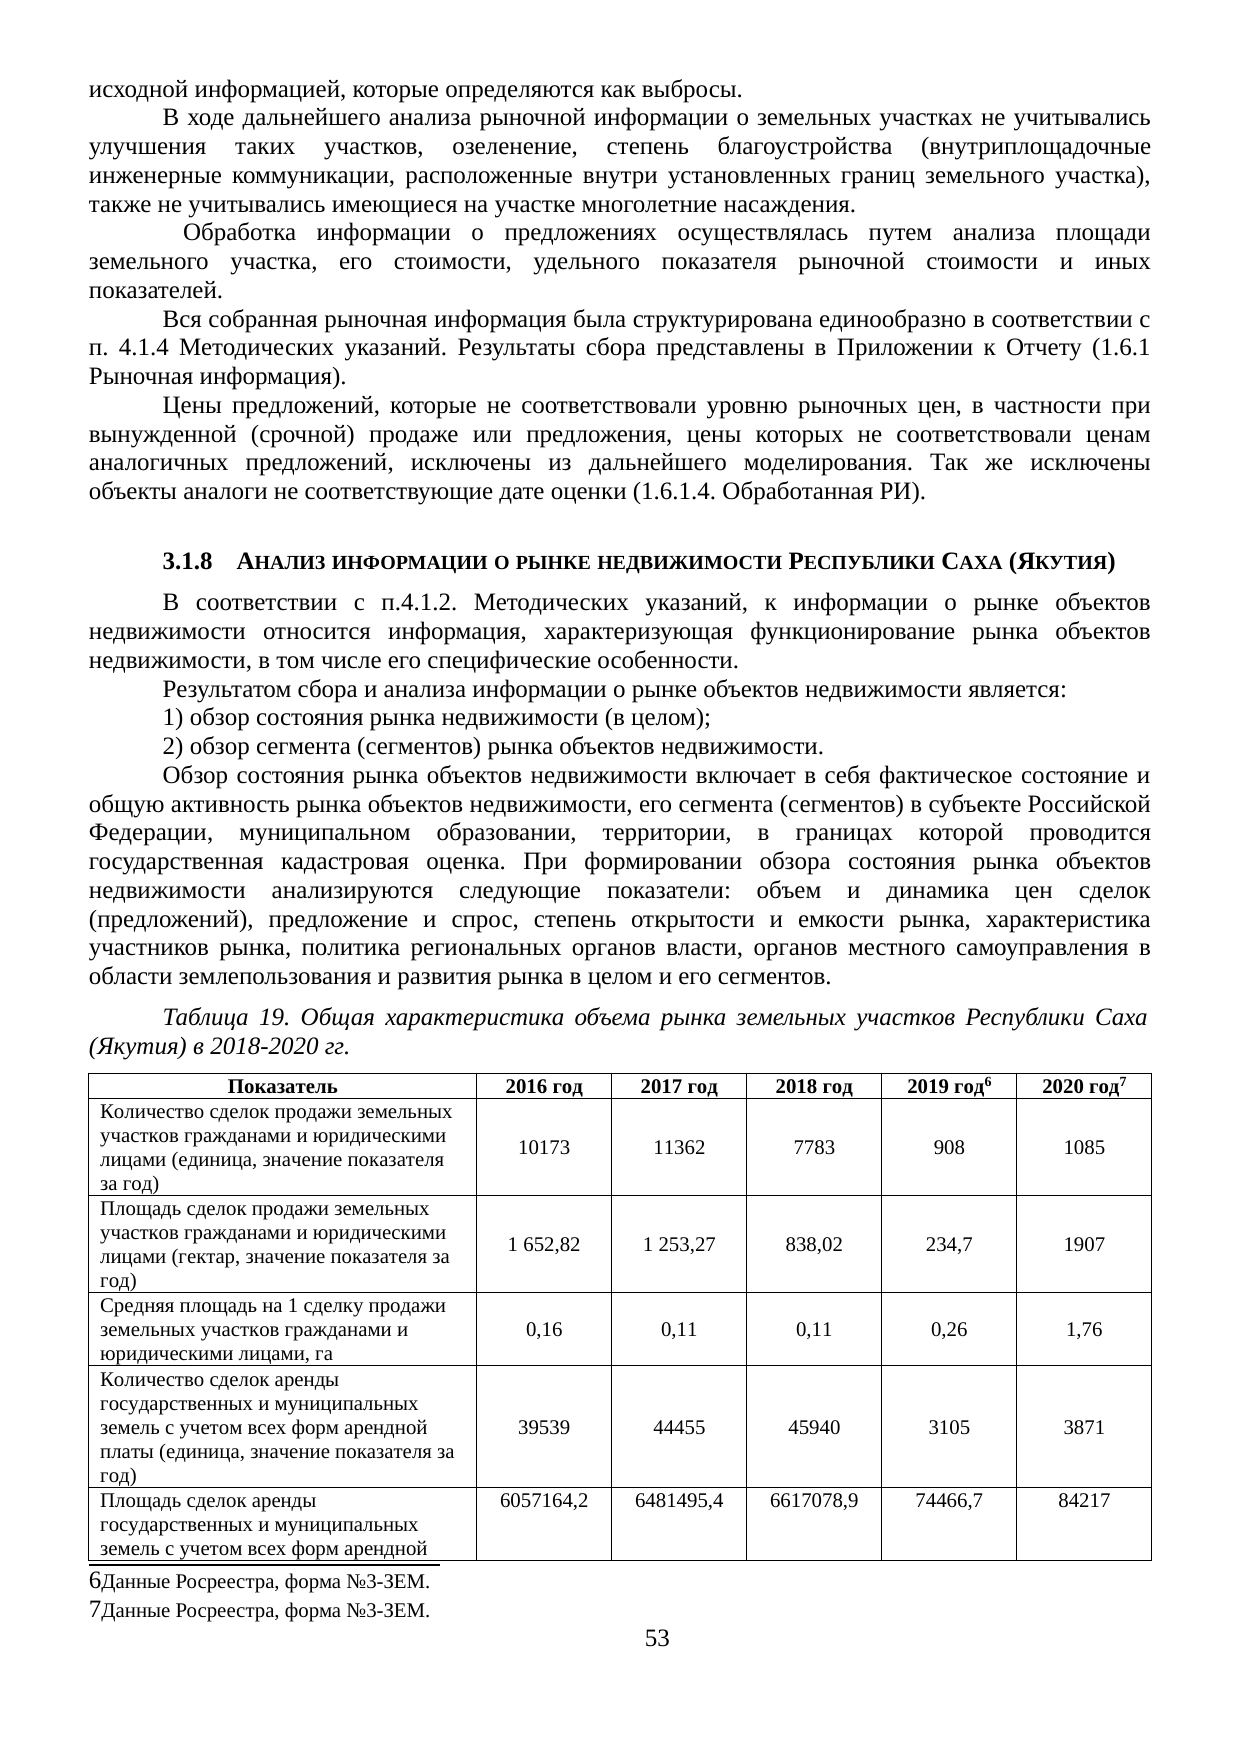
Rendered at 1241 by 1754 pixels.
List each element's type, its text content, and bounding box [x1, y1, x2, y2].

table_cell 74466,7 [882, 1488, 1016, 1560]
table_cell 0,11 [612, 1293, 746, 1365]
table_cell 6481495,4 [612, 1488, 746, 1560]
table_cell Средняя площадь на 1 сделку продажи земельных участков гражданами и юридическими лицами, га [89, 1293, 476, 1365]
table_cell 838,02 [747, 1196, 881, 1292]
table_cell 1085 [1017, 1099, 1151, 1195]
table_cell 1907 [1017, 1196, 1151, 1292]
table_cell Площадь сделок продажи земельных участков гражданами и юридическими лицами (гектар, значение показателя за год) [89, 1196, 476, 1292]
table_cell 7783 [747, 1099, 881, 1195]
table_cell 1 253,27 [612, 1196, 746, 1292]
text исходной информацией, которые определяются как выбросы. [89, 74, 1152, 102]
text 2) обзор сегмента (сегментов) рынка объектов недвижимости. [89, 731, 1152, 760]
table_header 2017 год [612, 1074, 746, 1098]
text Результатом сбора и анализа информации о рынке объектов недвижимости является: [89, 674, 1152, 702]
table_cell Площадь сделок аренды государственных и муниципальных земель с учетом всех форм арендной [89, 1488, 476, 1560]
text Цены предложений, которые не соответствовали уровню рыночных цен, в частности при вынужденной (срочной) продаже или предложения, цены которых не соответствовали ценам аналогичных предложений, исключены из дальнейшего моделирования. Так же исключены объекты аналоги не соответствующие дате оценки (1.6.1.4. Обработанная РИ). [89, 390, 1152, 505]
table_header Показатель [89, 1074, 476, 1098]
text Вся собранная рыночная информация была структурирована единообразно в соответствии с п. 4.1.4 Методических указаний. Результаты сбора представлены в Приложении к Отчету (1.6.1 Рыночная информация). [89, 304, 1152, 390]
table_header 2019 год [882, 1074, 1016, 1098]
table_header 2018 год [747, 1074, 881, 1098]
table_cell 44455 [612, 1366, 746, 1487]
table_cell 39539 [477, 1366, 611, 1487]
text 1) обзор состояния рынка недвижимости (в целом); [89, 702, 1152, 731]
table_cell 1,76 [1017, 1293, 1151, 1365]
table_cell 0,11 [747, 1293, 881, 1365]
table_header 2020 год [1017, 1074, 1151, 1098]
table_cell 84217 [1017, 1488, 1151, 1560]
table_cell 0,26 [882, 1293, 1016, 1365]
table_cell 3871 [1017, 1366, 1151, 1487]
table_cell 6617078,9 [747, 1488, 881, 1560]
table_cell 0,16 [477, 1293, 611, 1365]
table_cell 6057164,2 [477, 1488, 611, 1560]
table_cell 11362 [612, 1099, 746, 1195]
text Обработка информации о предложениях осуществлялась путем анализа площади земельного участка, его стоимости, удельного показателя рыночной стоимости и иных показателей. [89, 217, 1152, 304]
text Таблица 19. Общая характеристика объема рынка земельных участков Республики Саха (Якутия) в 2018-2020 гг. [89, 1002, 1152, 1060]
text В ходе дальнейшего анализа рыночной информации о земельных участках не учитывались улучшения таких участков, озеленение, степень благоустройства (внутриплощадочные инженерные коммуникации, расположенные внутри установленных границ земельного участка), также не учитывались имеющиеся на участке многолетние насаждения. [89, 102, 1152, 217]
table_cell Количество сделок продажи земельных участков гражданами и юридическими лицами (единица, значение показателя за год) [89, 1099, 476, 1195]
table_cell Количество сделок аренды государственных и муниципальных земель с учетом всех форм арендной платы (единица, значение показателя за год) [89, 1366, 476, 1487]
text Обзор состояния рынка объектов недвижимости включает в себя фактическое состояние и общую активность рынка объектов недвижимости, его сегмента (сегментов) в субъекте Российской Федерации, муниципальном образовании, территории, в границах которой проводится государственная кадастровая оценка. При формировании обзора состояния рынка объектов недвижимости анализируются следующие показатели: объем и динамика цен сделок (предложений), предложение и спрос, степень открытости и емкости рынка, характеристика участников рынка, политика региональных органов власти, органов местного самоуправления в области землепользования и развития рынка в целом и его сегментов. [89, 760, 1152, 990]
list Анализ информации о рынке недвижимости Республики Саха (Якутия) [162, 546, 1152, 575]
table_cell 908 [882, 1099, 1016, 1195]
table_cell 234,7 [882, 1196, 1016, 1292]
table_cell 10173 [477, 1099, 611, 1195]
table_cell 1 652,82 [477, 1196, 611, 1292]
table_header 2016 год [477, 1074, 611, 1098]
table_cell 3105 [882, 1366, 1016, 1487]
table_cell 45940 [747, 1366, 881, 1487]
text В соответствии с п.4.1.2. Методических указаний, к информации о рынке объектов недвижимости относится информация, характеризующая функционирование рынка объектов недвижимости, в том числе его специфические особенности. [89, 587, 1152, 674]
